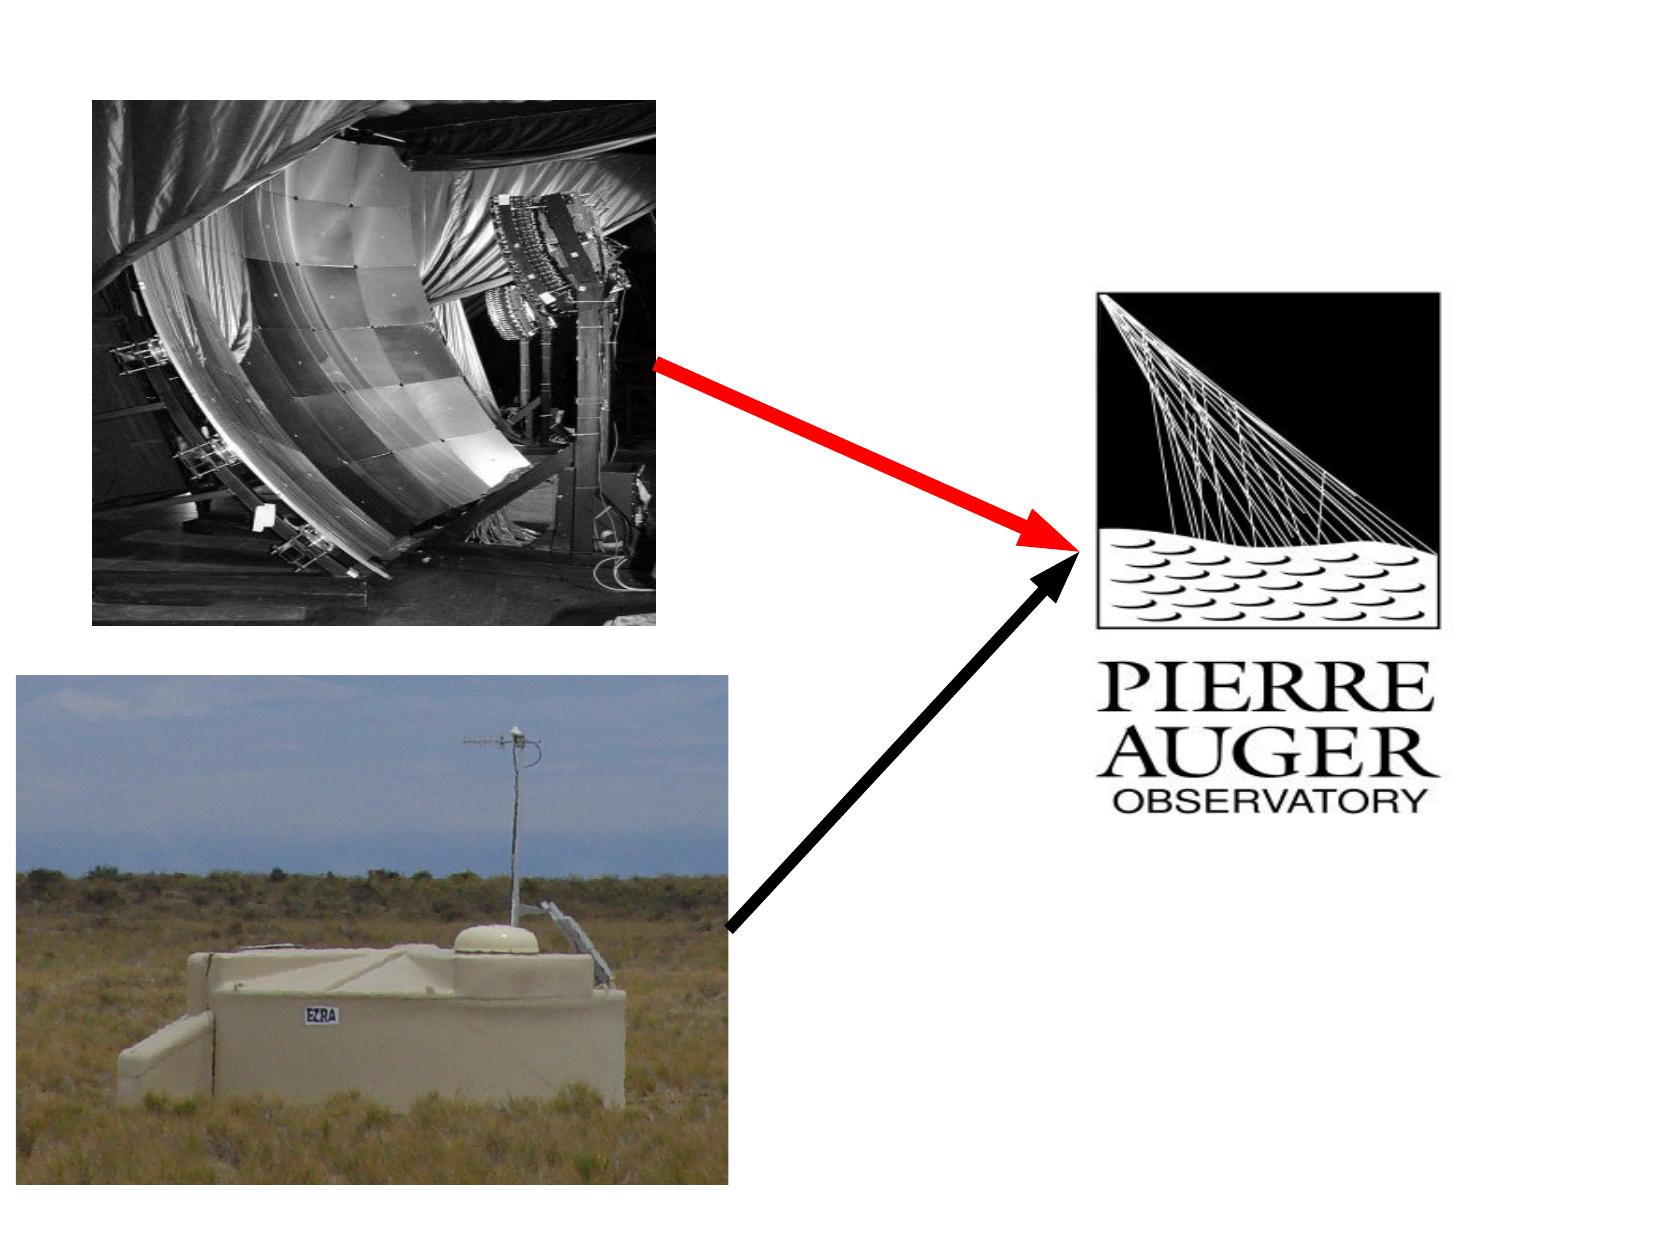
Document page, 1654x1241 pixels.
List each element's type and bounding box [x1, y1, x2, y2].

picture [1079, 270, 1455, 833]
picture [92, 100, 656, 626]
picture [15, 675, 729, 1185]
